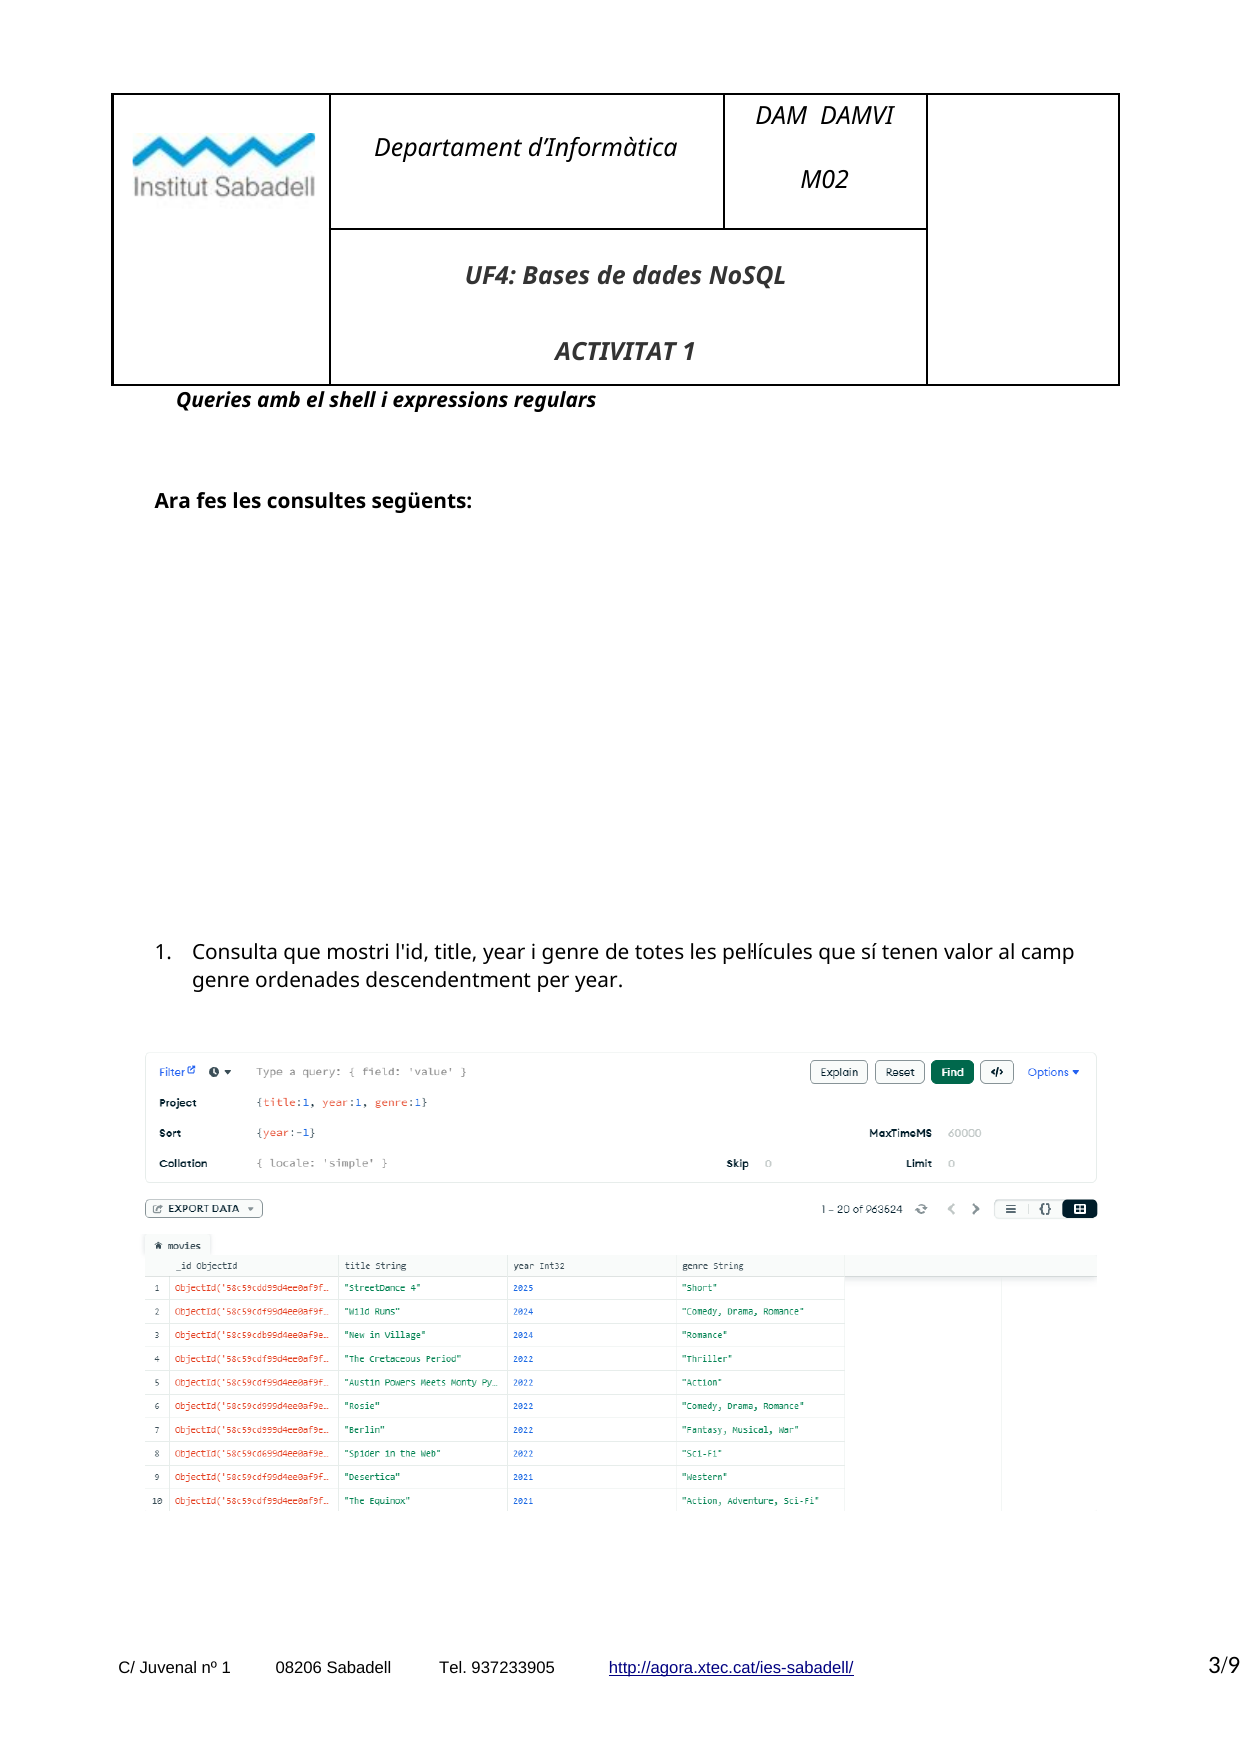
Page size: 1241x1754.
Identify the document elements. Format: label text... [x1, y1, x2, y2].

text Ara fes les consultes següents: [154, 487, 1122, 515]
picture [136, 1047, 1104, 1516]
list Consulta que mostri l'id, title, year i genre de totes les pel·lícules que sí tenen valor al camp genre ordenades descendentment per year. [154, 937, 1122, 994]
picture [132, 133, 316, 212]
